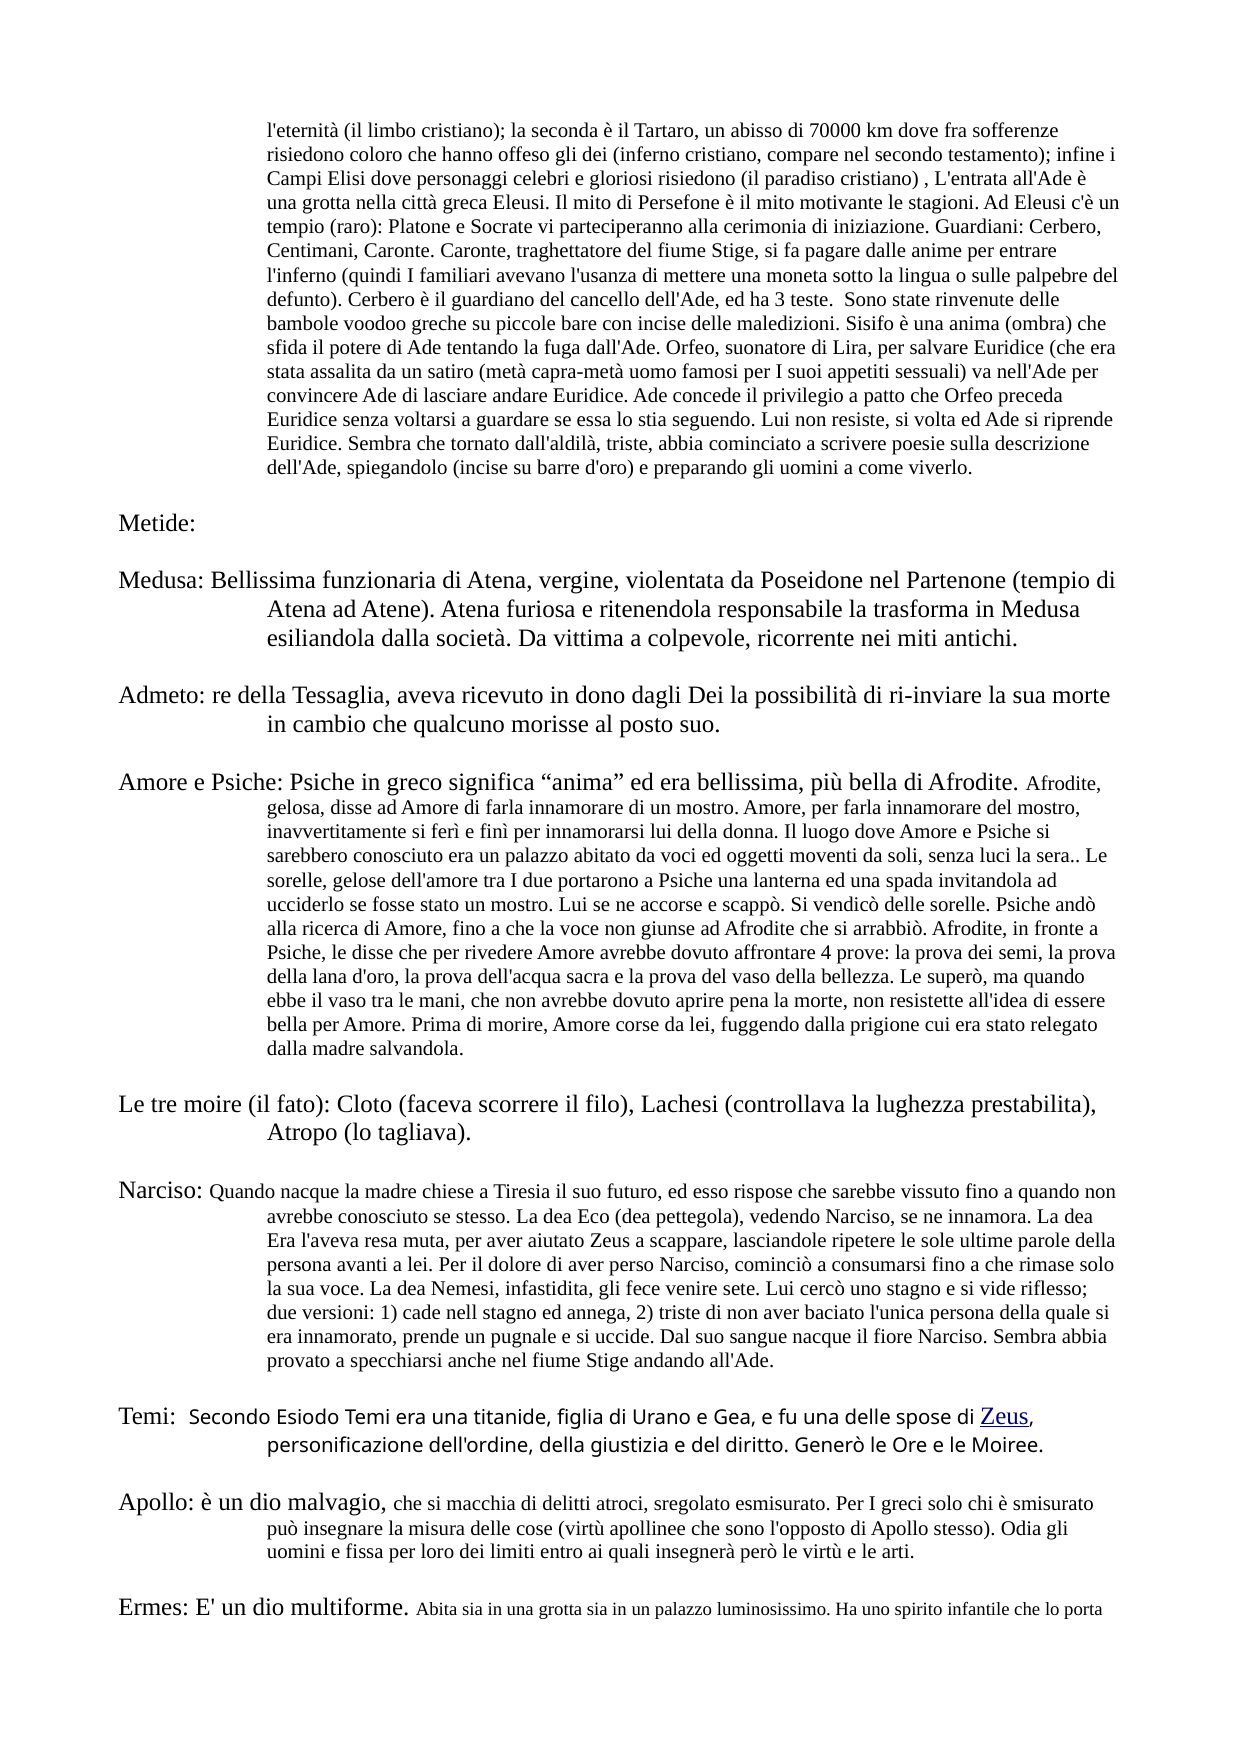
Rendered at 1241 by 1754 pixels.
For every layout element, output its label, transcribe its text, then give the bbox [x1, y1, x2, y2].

text Apollo: è un dio malvagio, che si macchia di delitti atroci, sregolato esmisurato. Per I greci solo chi è smisurato può insegnare la misura delle cose (virtù apollinee che sono l'opposto di Apollo stesso). Odia gli uomini e fissa per loro dei limiti entro ai quali insegnerà però le virtù e le arti. [118, 1487, 1122, 1563]
text Ermes: E' un dio multiforme. Abita sia in una grotta sia in un palazzo luminosissimo. Ha uno spirito infantile che lo porta [118, 1592, 1122, 1621]
text Narciso: Quando nacque la madre chiese a Tiresia il suo futuro, ed esso rispose che sarebbe vissuto fino a quando non avrebbe conosciuto se stesso. La dea Eco (dea pettegola), vedendo Narciso, se ne innamora. La dea Era l'aveva resa muta, per aver aiutato Zeus a scappare, lasciandole ripetere le sole ultime parole della persona avanti a lei. Per il dolore di aver perso Narciso, cominciò a consumarsi fino a che rimase solo la sua voce. La dea Nemesi, infastidita, gli fece venire sete. Lui cercò uno stagno e si vide riflesso; due versioni: 1) cade nell stagno ed annega, 2) triste di non aver baciato l'unica persona della quale si era innamorato, prende un pugnale e si uccide. Dal suo sangue nacque il fiore Narciso. Sembra abbia provato a specchiarsi anche nel fiume Stige andando all'Ade. [118, 1175, 1122, 1372]
text Medusa: Bellissima funzionaria di Atena, vergine, violentata da Poseidone nel Partenone (tempio di Atena ad Atene). Atena furiosa e ritenendola responsabile la trasforma in Medusa esiliandola dalla società. Da vittima a colpevole, ricorrente nei miti antichi. [118, 565, 1122, 652]
text Admeto: re della Tessaglia, aveva ricevuto in dono dagli Dei la possibilità di ri-inviare la sua morte in cambio che qualcuno morisse al posto suo. [118, 680, 1122, 738]
text Metide: [118, 508, 1122, 537]
text Le tre moire (il fato): Cloto (faceva scorrere il filo), Lachesi (controllava la lughezza prestabilita), Atropo (lo tagliava). [118, 1089, 1122, 1146]
text Temi: Secondo Esiodo Temi era una titanide, figlia di Urano e Gea, e fu una delle spose di Zeus, personificazione dell'ordine, della giustizia e del diritto. Generò le Ore e le Moiree. [118, 1401, 1122, 1458]
text l'eternità (il limbo cristiano); la seconda è il Tartaro, un abisso di 70000 km dove fra sofferenze risiedono coloro che hanno offeso gli dei (inferno cristiano, compare nel secondo testamento); infine i Campi Elisi dove personaggi celebri e gloriosi risiedono (il paradiso cristiano) , L'entrata all'Ade è una grotta nella città greca Eleusi. Il mito di Persefone è il mito motivante le stagioni. Ad Eleusi c'è un tempio (raro): Platone e Socrate vi parteciperanno alla cerimonia di iniziazione. Guardiani: Cerbero, Centimani, Caronte. Caronte, traghettatore del fiume Stige, si fa pagare dalle anime per entrare l'inferno (quindi I familiari avevano l'usanza di mettere una moneta sotto la lingua o sulle palpebre del defunto). Cerbero è il guardiano del cancello dell'Ade, ed ha 3 teste. Sono state rinvenute delle bambole voodoo greche su piccole bare con incise delle maledizioni. Sisifo è una anima (ombra) che sfida il potere di Ade tentando la fuga dall'Ade. Orfeo, suonatore di Lira, per salvare Euridice (che era stata assalita da un satiro (metà capra-metà uomo famosi per I suoi appetiti sessuali) va nell'Ade per convincere Ade di lasciare andare Euridice. Ade concede il privilegio a patto che Orfeo preceda Euridice senza voltarsi a guardare se essa lo stia seguendo. Lui non resiste, si volta ed Ade si riprende Euridice. Sembra che tornato dall'aldilà, triste, abbia cominciato a scrivere poesie sulla descrizione dell'Ade, spiegandolo (incise su barre d'oro) e preparando gli uomini a come viverlo. [118, 118, 1122, 479]
text Amore e Psiche: Psiche in greco significa “anima” ed era bellissima, più bella di Afrodite. Afrodite, gelosa, disse ad Amore di farla innamorare di un mostro. Amore, per farla innamorare del mostro, inavvertitamente si ferì e finì per innamorarsi lui della donna. Il luogo dove Amore e Psiche si sarebbero conosciuto era un palazzo abitato da voci ed oggetti moventi da soli, senza luci la sera.. Le sorelle, gelose dell'amore tra I due portarono a Psiche una lanterna ed una spada invitandola ad ucciderlo se fosse stato un mostro. Lui se ne accorse e scappò. Si vendicò delle sorelle. Psiche andò alla ricerca di Amore, fino a che la voce non giunse ad Afrodite che si arrabbiò. Afrodite, in fronte a Psiche, le disse che per rivedere Amore avrebbe dovuto affrontare 4 prove: la prova dei semi, la prova della lana d'oro, la prova dell'acqua sacra e la prova del vaso della bellezza. Le superò, ma quando ebbe il vaso tra le mani, che non avrebbe dovuto aprire pena la morte, non resistette all'idea di essere bella per Amore. Prima di morire, Amore corse da lei, fuggendo dalla prigione cui era stato relegato dalla madre salvandola. [118, 767, 1122, 1060]
